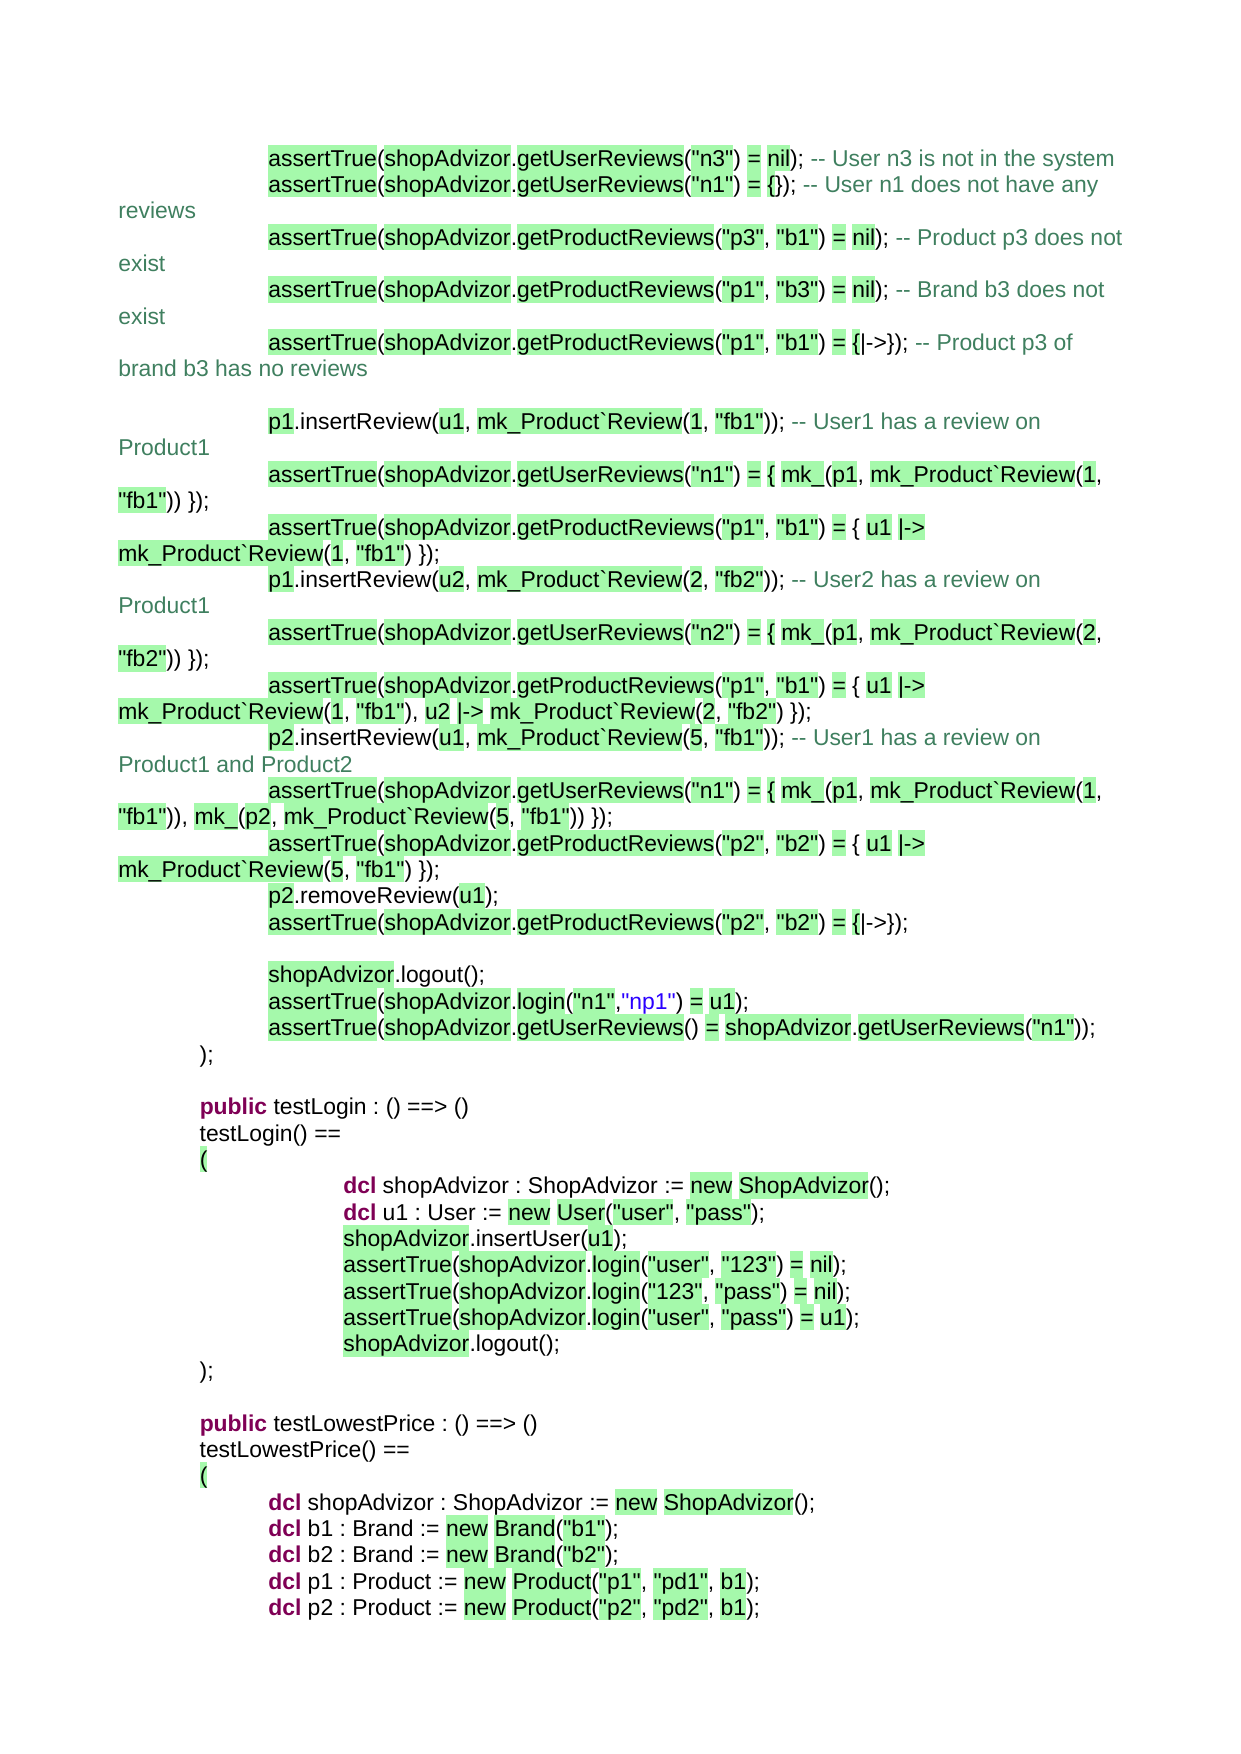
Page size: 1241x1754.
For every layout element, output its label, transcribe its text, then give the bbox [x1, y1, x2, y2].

text p1.insertReview(u1, mk_Product`Review(1, "fb1")); -- User1 has a review on Product1 [118, 408, 1122, 461]
text dcl b2 : Brand := new Brand("b2"); [118, 1541, 1122, 1568]
text dcl b1 : Brand := new Brand("b1"); [118, 1515, 1122, 1541]
text shopAdvizor.logout(); [118, 1330, 1122, 1357]
text shopAdvizor.insertUser(u1); [118, 1225, 1122, 1251]
text assertTrue(shopAdvizor.login("123", "pass") = nil); [118, 1278, 1122, 1304]
text assertTrue(shopAdvizor.getUserReviews("n1") = { mk_(p1, mk_Product`Review(1, "fb1")) }); [118, 461, 1122, 513]
text assertTrue(shopAdvizor.getProductReviews("p1", "b1") = { u1 |-> mk_Product`Review(1, "fb1"), u2 |-> mk_Product`Review(2, "fb2") }); [118, 672, 1122, 724]
text assertTrue(shopAdvizor.getProductReviews("p1", "b1") = { u1 |-> mk_Product`Review(1, "fb1") }); [118, 513, 1122, 566]
text assertTrue(shopAdvizor.getProductReviews("p1", "b3") = nil); -- Brand b3 does not exist [118, 276, 1122, 329]
text dcl u1 : User := new User("user", "pass"); [118, 1199, 1122, 1225]
text assertTrue(shopAdvizor.getProductReviews("p2", "b2") = { u1 |-> mk_Product`Review(5, "fb1") }); [118, 830, 1122, 882]
text public testLogin : () ==> () [118, 1093, 1122, 1119]
text dcl p1 : Product := new Product("p1", "pd1", b1); [118, 1568, 1122, 1594]
text assertTrue(shopAdvizor.login("n1","np1") = u1); [118, 988, 1122, 1014]
text p2.insertReview(u1, mk_Product`Review(5, "fb1")); -- User1 has a review on Product1 and Product2 [118, 724, 1122, 777]
text assertTrue(shopAdvizor.getUserReviews("n2") = { mk_(p1, mk_Product`Review(2, "fb2")) }); [118, 619, 1122, 672]
text shopAdvizor.logout(); [118, 961, 1122, 988]
text assertTrue(shopAdvizor.getProductReviews("p2", "b2") = {|->}); [118, 909, 1122, 935]
text testLowestPrice() == [118, 1436, 1122, 1462]
text dcl shopAdvizor : ShopAdvizor := new ShopAdvizor(); [118, 1488, 1122, 1515]
text ( [118, 1146, 1122, 1172]
text ( [118, 1462, 1122, 1488]
text p2.removeReview(u1); [118, 882, 1122, 909]
text assertTrue(shopAdvizor.getProductReviews("p1", "b1") = {|->}); -- Product p3 of brand b3 has no reviews [118, 329, 1122, 382]
text testLogin() == [118, 1119, 1122, 1146]
text assertTrue(shopAdvizor.login("user", "123") = nil); [118, 1251, 1122, 1278]
text ); [118, 1041, 1122, 1067]
text assertTrue(shopAdvizor.getUserReviews() = shopAdvizor.getUserReviews("n1")); [118, 1014, 1122, 1041]
text assertTrue(shopAdvizor.getUserReviews("n1") = {}); -- User n1 does not have any reviews [118, 171, 1122, 223]
text assertTrue(shopAdvizor.getProductReviews("p3", "b1") = nil); -- Product p3 does not exist [118, 223, 1122, 276]
text dcl p2 : Product := new Product("p2", "pd2", b1); [118, 1594, 1122, 1620]
text assertTrue(shopAdvizor.getUserReviews("n3") = nil); -- User n3 is not in the system [118, 144, 1122, 171]
text dcl shopAdvizor : ShopAdvizor := new ShopAdvizor(); [118, 1172, 1122, 1199]
text assertTrue(shopAdvizor.getUserReviews("n1") = { mk_(p1, mk_Product`Review(1, "fb1")), mk_(p2, mk_Product`Review(5, "fb1")) }); [118, 777, 1122, 830]
text public testLowestPrice : () ==> () [118, 1409, 1122, 1436]
text p1.insertReview(u2, mk_Product`Review(2, "fb2")); -- User2 has a review on Product1 [118, 566, 1122, 619]
text assertTrue(shopAdvizor.login("user", "pass") = u1); [118, 1304, 1122, 1330]
text ); [118, 1357, 1122, 1383]
